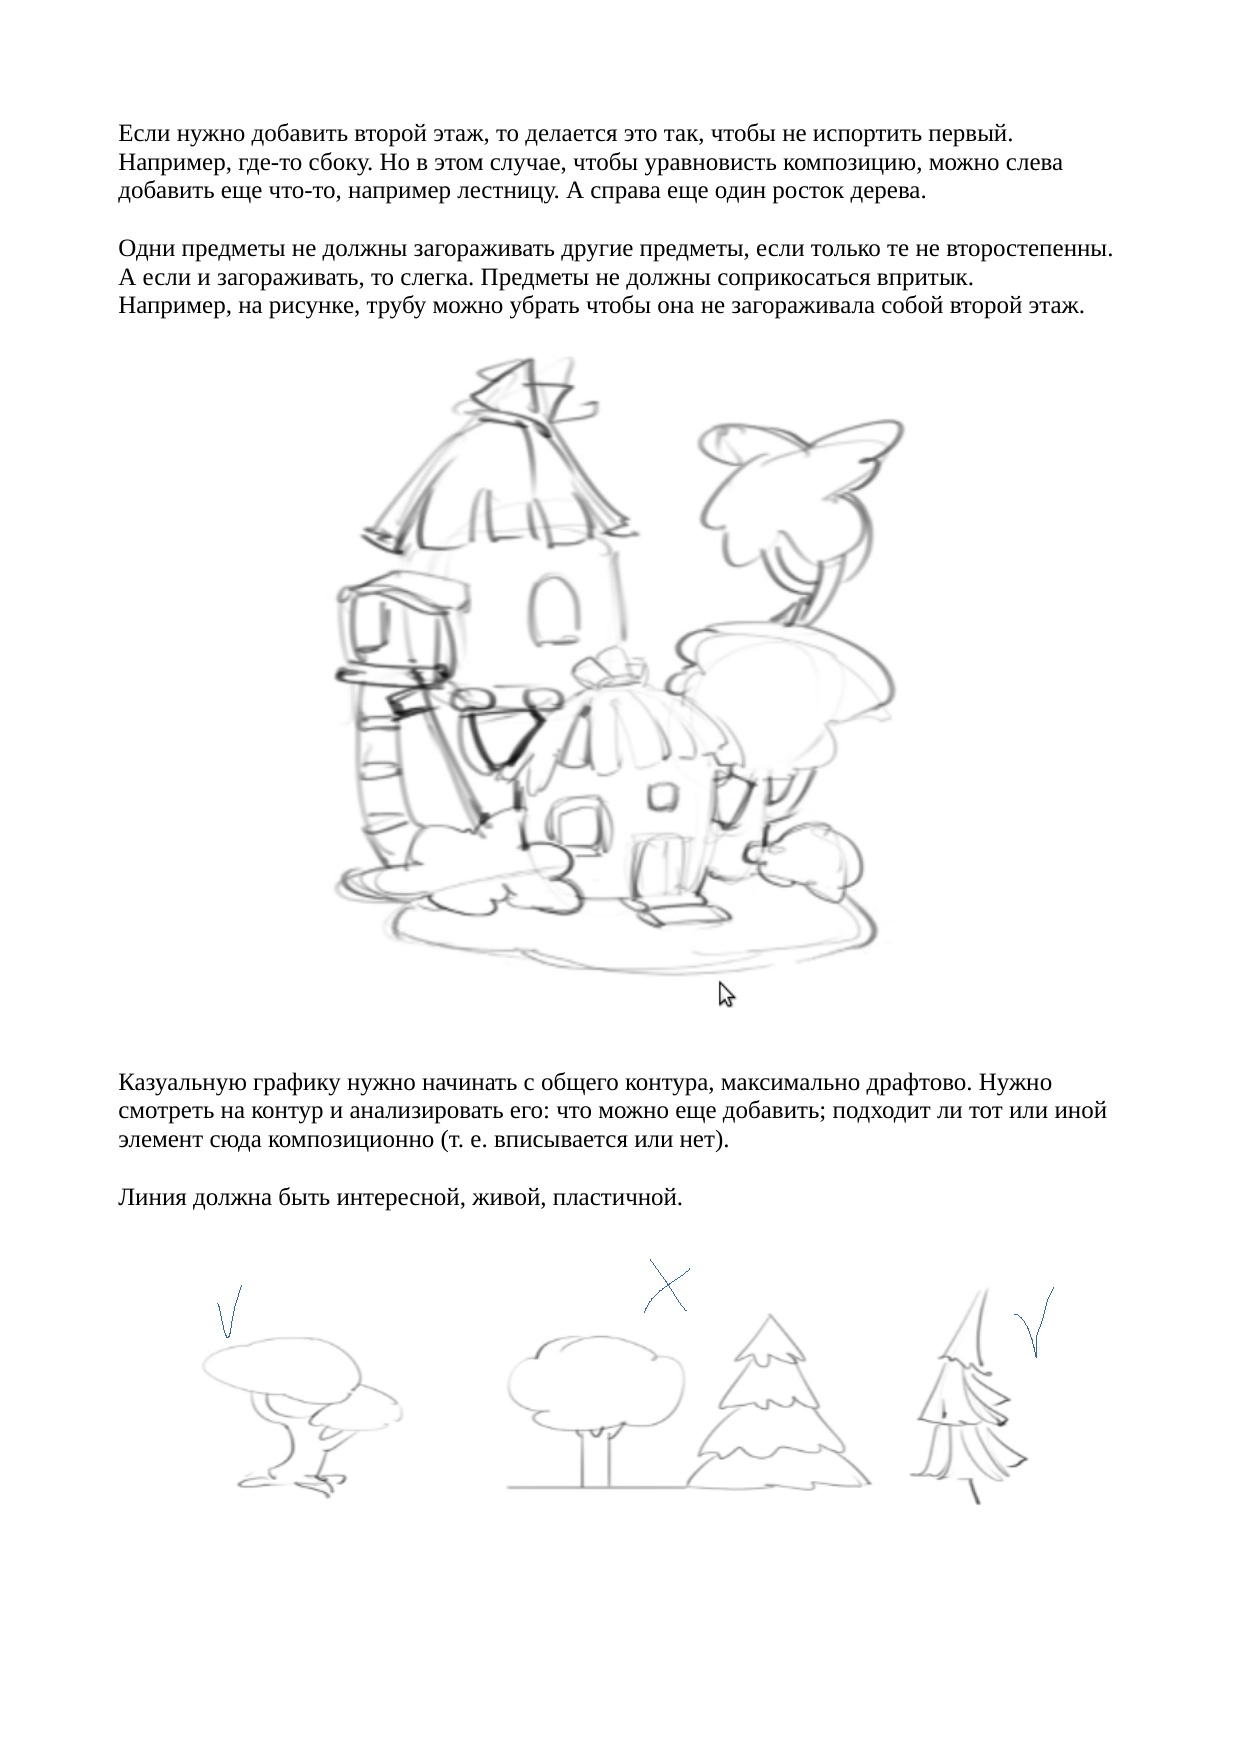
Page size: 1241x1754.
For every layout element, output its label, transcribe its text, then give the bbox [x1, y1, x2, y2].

text Казуальную графику нужно начинать с общего контура, максимально драфтово. Нужно смотреть на контур и анализировать его: что можно еще добавить; подходит ли тот или иной элемент сюда композиционно (т. е. вписывается или нет). [118, 1067, 1122, 1153]
picture [188, 1272, 1052, 1530]
text Одни предметы не должны загораживать другие предметы, если только те не второстепенны. А если и загораживать, то слегка. Предметы не должны соприкосаться впритык. [118, 233, 1122, 291]
text Линия должна быть интересной, живой, пластичной. [118, 1182, 1122, 1211]
picture [277, 337, 964, 1013]
text Например, на рисунке, трубу можно убрать чтобы она не загораживала собой второй этаж. [118, 291, 1122, 319]
text Если нужно добавить второй этаж, то делается это так, чтобы не испортить первый. Например, где-то сбоку. Но в этом случае, чтобы уравновисть композицию, можно слева добавить еще что-то, например лестницу. А справа еще один росток дерева. [118, 118, 1122, 204]
